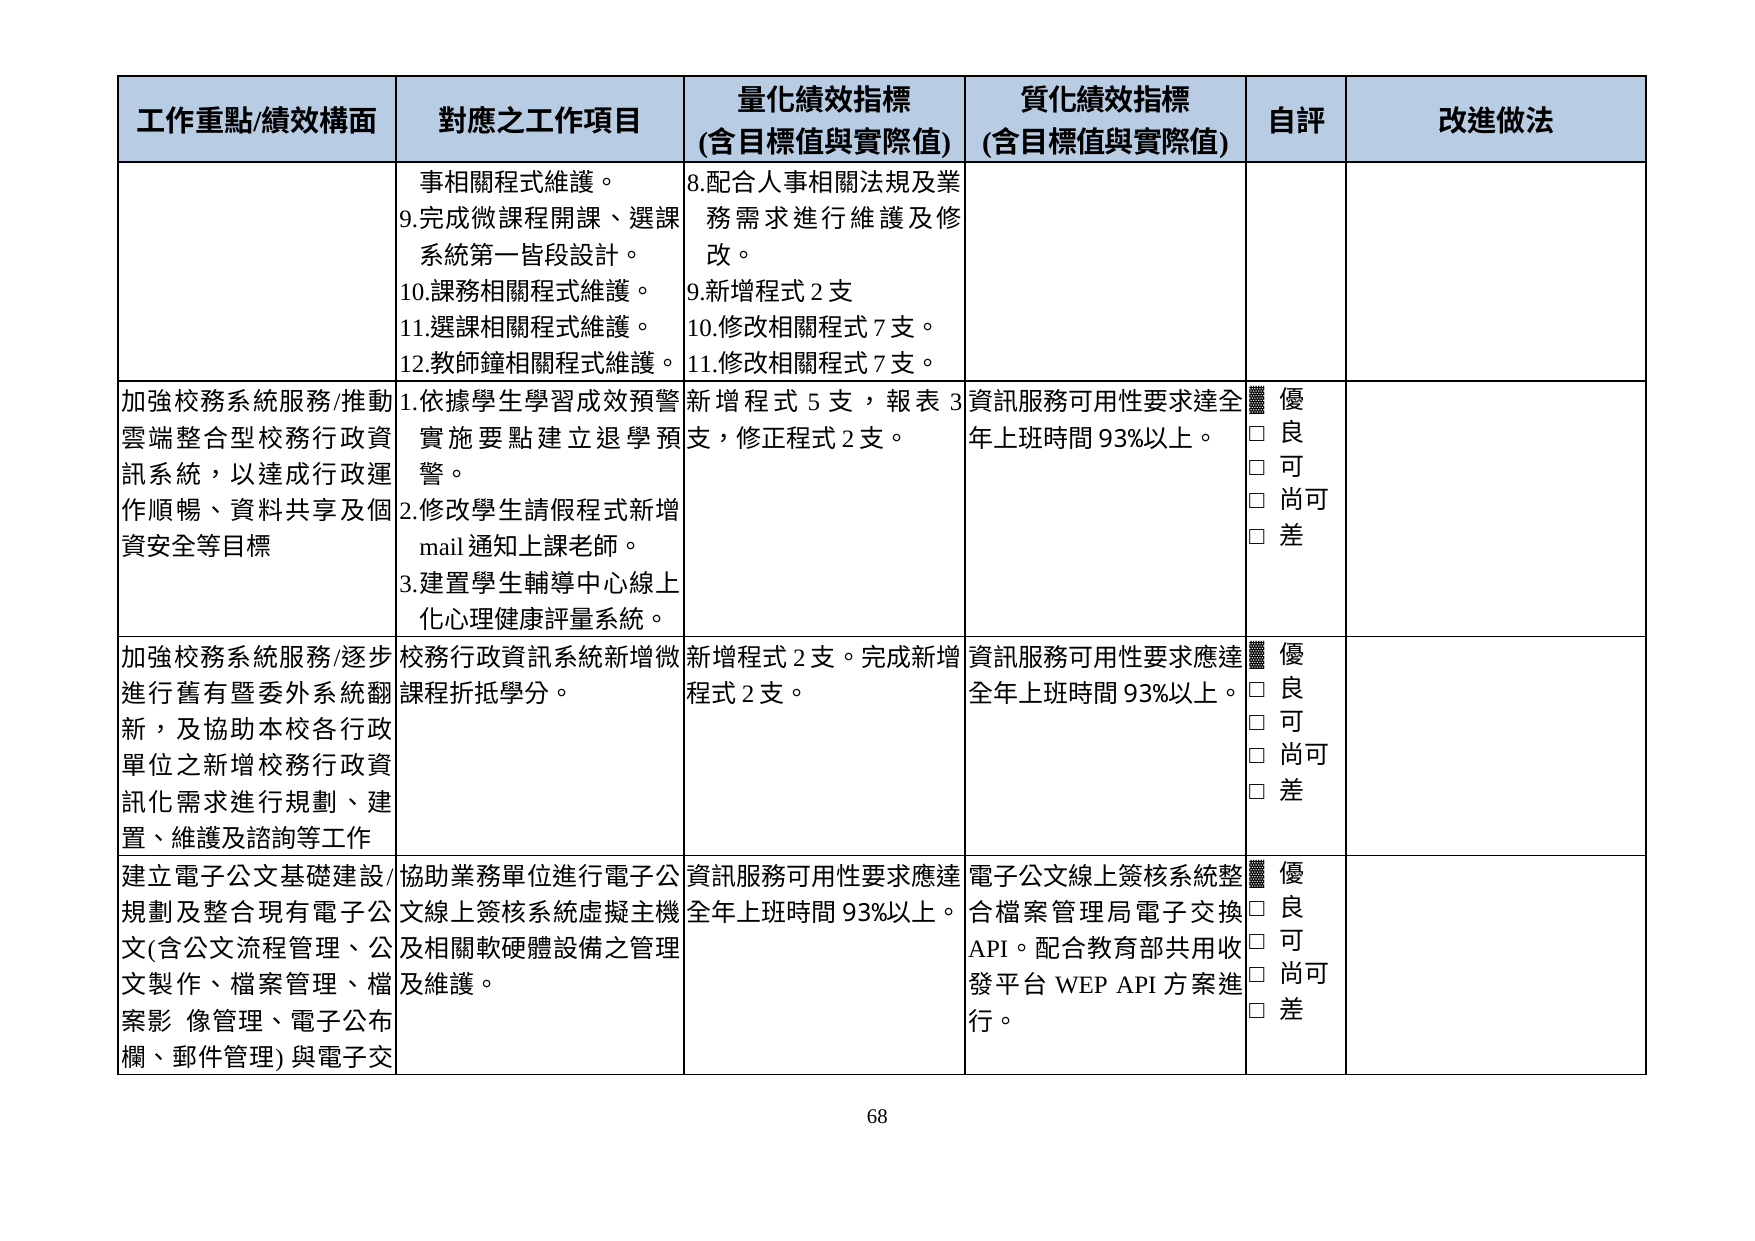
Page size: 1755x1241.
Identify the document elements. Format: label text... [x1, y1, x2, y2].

table_cell 加強校務系統服務/推動雲端整合型校務行政資訊系統，以達成行政運作順暢、資料共享及個 資安全等目標 [119, 382, 395, 636]
table_header 自評 [1247, 77, 1345, 161]
table_header 量化績效指標 (含目標值與實際值) [685, 77, 964, 161]
table_header 質化績效指標 (含目標值與實際值) [966, 77, 1245, 161]
table_cell 1.依據學生學習成效預警實施要點建立退學預警。 2.修改學生請假程式新增mail通知上課老師。 3.建置學生輔導中心線上化心理健康評量系統。 [397, 382, 683, 636]
table_cell [119, 163, 395, 380]
table_cell 事相關程式維護。 9.完成微課程開課、選課系統第一皆段設計。 10.課務相關程式維護。 11.選課相關程式維護。 12.教師鐘相關程式維護。 [397, 163, 683, 380]
table_cell 8.配合人事相關法規及業務需求進行維護及修改。 9.新增程式2支 10.修改相關程式7支。 11.修改相關程式7支。 [685, 163, 964, 380]
table_cell 新增程式2支。完成新增程式2支。 [685, 637, 964, 854]
table_cell 加強校務系統服務/逐步進行舊有暨委外系統翻新，及協助本校各行政單位之新增校務行政資 訊化需求進行規劃、建置、維護及諮詢等工作 [119, 637, 395, 854]
table_cell 新增程式5支，報表3支，修正程式2支。 [685, 382, 964, 636]
table_cell 電子公文線上簽核系統整合檔案管理局電子交換API。配合教育部共用收發平台WEP API方案進行。 [966, 856, 1245, 1074]
table_cell [1247, 163, 1345, 380]
table_cell ▓ 優 □ 良 □ 可 □ 尚可 □ 差 [1247, 637, 1345, 854]
table_cell [966, 163, 1245, 380]
table_cell 校務行政資訊系統新增微課程折抵學分。 [397, 637, 683, 854]
table_header 改進做法 [1347, 77, 1645, 161]
table_cell [1347, 163, 1645, 380]
table_header 對應之工作項目 [397, 77, 683, 161]
table_cell 資訊服務可用性要求應達全年上班時間93%以上。 [685, 856, 964, 1074]
table_cell 資訊服務可用性要求達全年上班時間93%以上。 [966, 382, 1245, 636]
table_cell 協助業務單位進行電子公文線上簽核系統虛擬主機及相關軟硬體設備之管理及維護。 [397, 856, 683, 1074]
table_cell ▓ 優 □ 良 □ 可 □ 尚可 □ 差 [1247, 382, 1345, 636]
table_cell [1347, 856, 1645, 1074]
table_cell 建立電子公文基礎建設/規劃及整合現有電子公文(含公文流程管理、公文製作、檔案管理、檔案影 像管理、電子公布欄、郵件管理) 與電子交 [119, 856, 395, 1074]
table_cell 資訊服務可用性要求應達全年上班時間93%以上。 [966, 637, 1245, 854]
table_cell ▓ 優 □ 良 □ 可 □ 尚可 □ 差 [1247, 856, 1345, 1074]
table_header 工作重點/績效構面 [119, 77, 395, 161]
table_cell [1347, 382, 1645, 636]
table_cell [1347, 637, 1645, 854]
